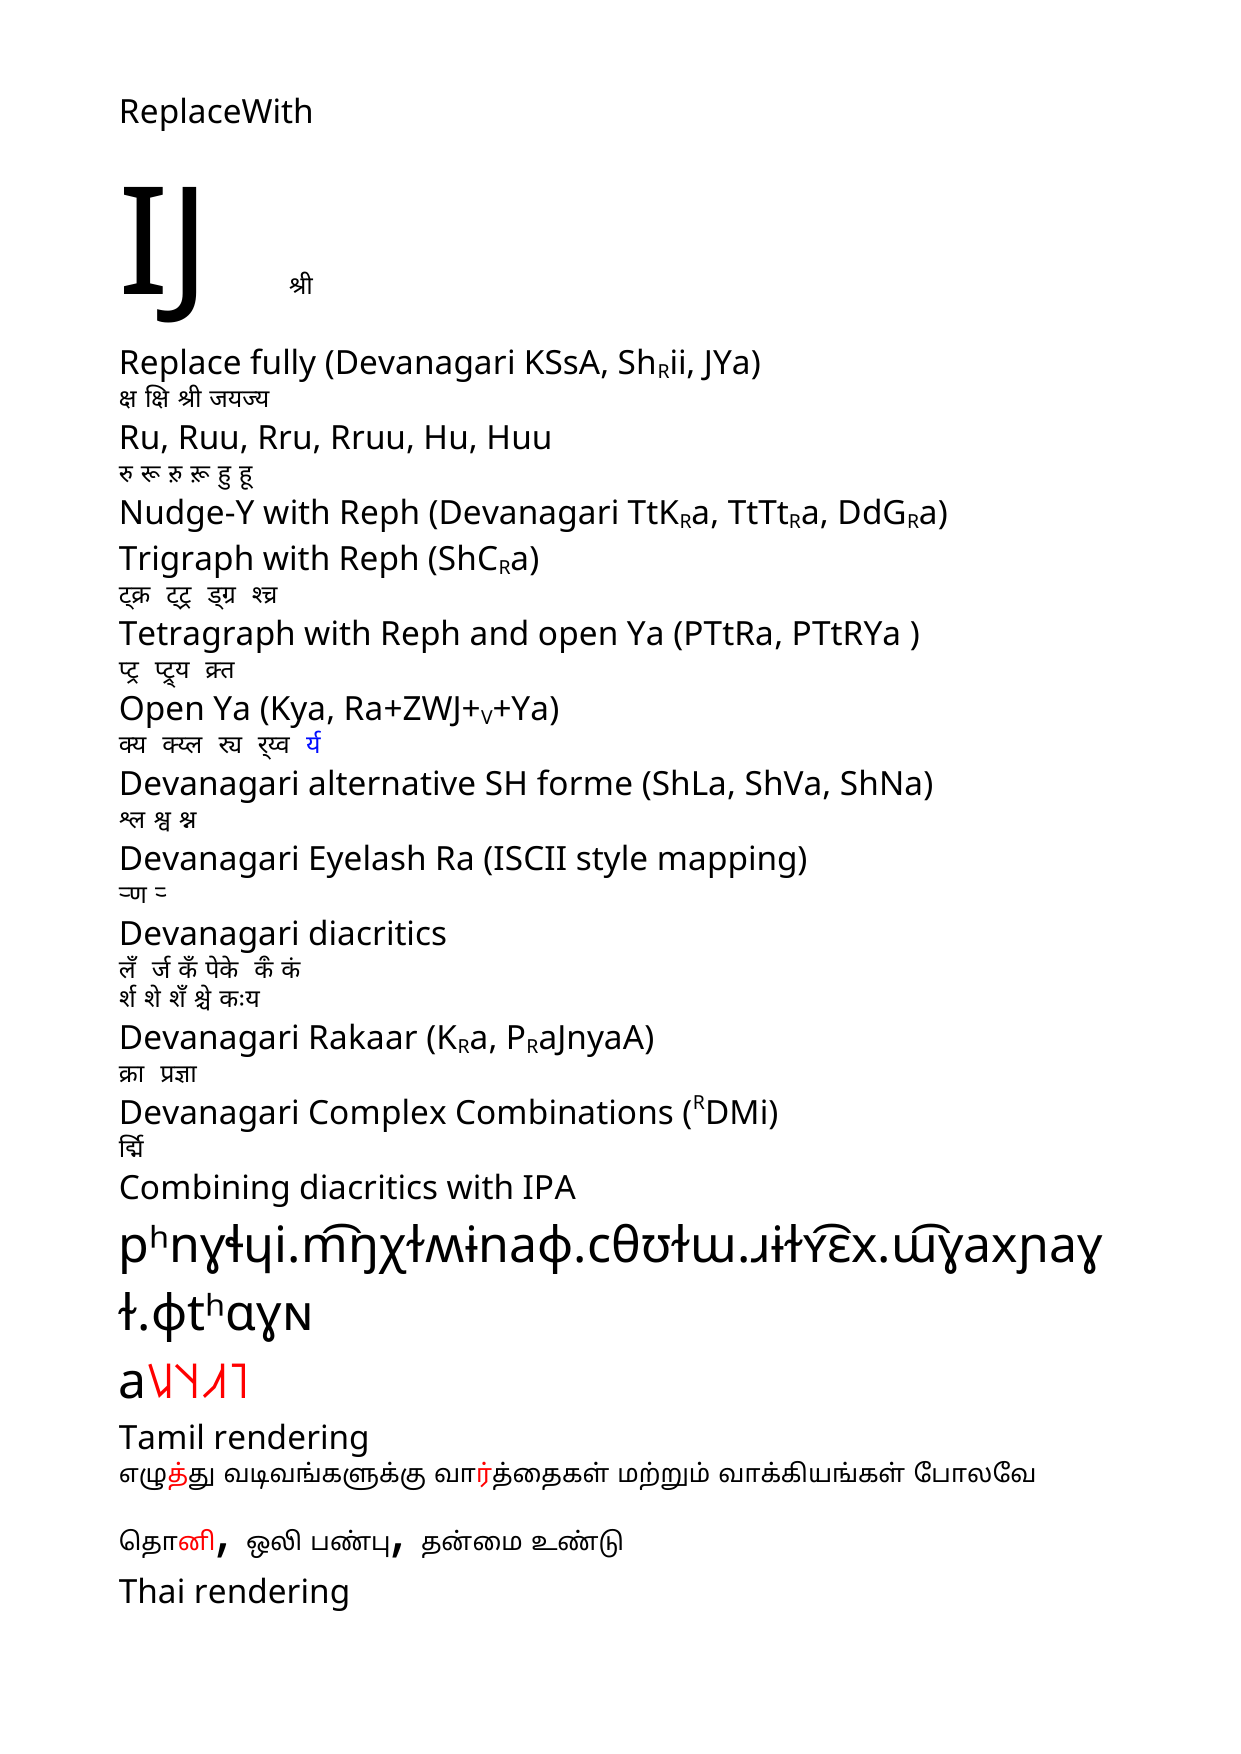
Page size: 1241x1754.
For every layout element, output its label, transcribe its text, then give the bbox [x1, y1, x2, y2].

text क्ष क्षि श्री जयज्य [119, 384, 1121, 413]
text ReplaceWith [119, 87, 1121, 133]
text Tamil rendering [119, 1413, 1121, 1459]
text Devanagari Eyelash Ra (ISCII style mapping) [119, 834, 1121, 880]
text Trigraph with Reph (ShCRa) [119, 534, 1121, 580]
text र्द्मि [119, 1134, 1121, 1163]
text pʰnɣɬɥi.m͡ŋχɫʍɨnaɸ.cθʊɫɯ.ɹɨɫʏ͡ɛx.ɯ͡ɣaxɲaɣɫ.ɸtʰɑɣɴ [119, 1209, 1121, 1345]
text எழுத்து வடிவங்களுக்கு வார்த்தைகள் மற்றும் வாக்கியங்கள் போலவே தொனி, ஒலி பண்பு, தன்மை உண்டு [119, 1459, 1121, 1568]
text Ĳ श्री [119, 133, 1121, 338]
text Tetragraph with Reph and open Ya (PTtRa, PTtRYa ) [119, 609, 1121, 655]
text ट्क्र ट्ट्र ड्ग्र श्च्र [119, 580, 1121, 609]
text Devanagari Complex Combinations (RDMi) [119, 1088, 1121, 1134]
text Devanagari alternative SH forme (ShLa, ShVa, ShNa) [119, 759, 1121, 805]
text Open Ya (Kya, Ra+ZWJ+V+Ya) [119, 684, 1121, 730]
text Ru, Ruu, Rru, Rruu, Hu, Huu [119, 413, 1121, 459]
text प्ट्र प्ट्र्य क्र्त [119, 655, 1121, 684]
text Devanagari diacritics [119, 909, 1121, 955]
text र्श शे शँ श्चे कःय [119, 984, 1121, 1013]
text Nudge-Y with Reph (Devanagari TtKRa, TtTtRa, DdGRa) [119, 488, 1121, 534]
text Devanagari Rakaar (KRa, PRaJnyaA) [119, 1013, 1121, 1059]
text लँ र्ज कँ पेके कऀ कं [119, 955, 1121, 984]
text रु रू ऱु ऱू हु हू [119, 459, 1121, 488]
text Thai rendering [119, 1568, 1121, 1614]
text क्य क्य्ल र‍्य र‍्य्व र्य [119, 730, 1121, 759]
text क्रा प्रज्ञा [119, 1059, 1121, 1088]
text a˥˩˨˥˦˧˩˨˦˥ [119, 1345, 1121, 1413]
text श्ल श्व श्न [119, 805, 1121, 834]
text Combining diacritics with IPA [119, 1163, 1121, 1209]
text Replace fully (Devanagari KSsA, ShRii, JYa) [119, 338, 1121, 384]
text ऱ्ण र्‍ [119, 880, 1121, 909]
